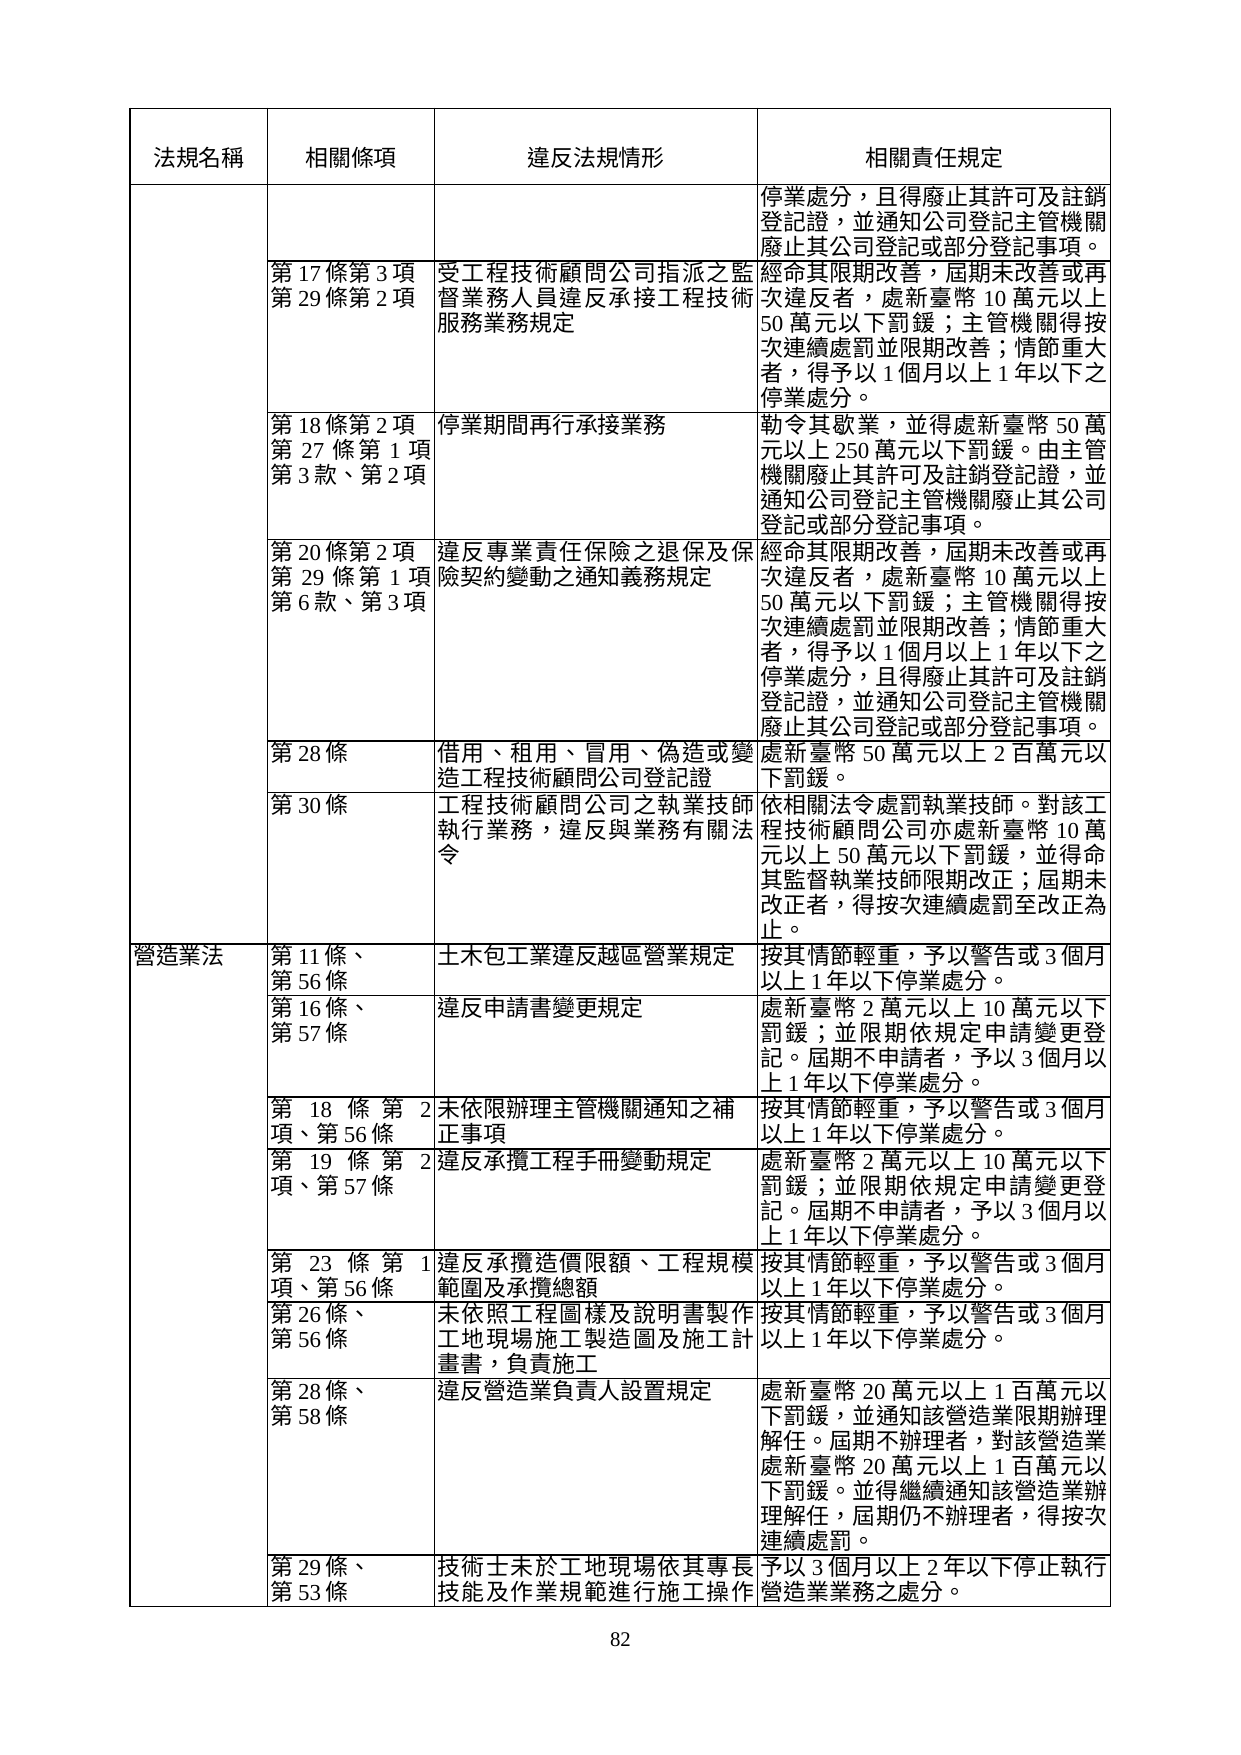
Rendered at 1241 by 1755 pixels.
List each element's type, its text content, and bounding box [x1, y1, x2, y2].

table_cell 土木包工業違反越區營業規定 [435, 945, 757, 995]
table_cell 第18條第2項 第27條第1項第3款、第2項 [268, 413, 434, 538]
table_cell 經命其限期改善，屆期未改善或再次違反者，處新臺幣10萬元以上50萬元以下罰鍰；主管機關得按次連續處罰並限期改善；情節重大者，得予以1個月以上1年以下之停業處分，且得廢止其許可及註銷登記證，並通知公司登記主管機關廢止其公司登記或部分登記事項。 [758, 540, 1110, 740]
table_cell 第23條第1項、第56條 [268, 1251, 434, 1301]
table_cell 違反專業責任保險之退保及保險契約變動之通知義務規定 [435, 540, 757, 740]
table_cell 違反承攬工程手冊變動規定 [435, 1150, 757, 1249]
table_cell 第26條、 第56條 [268, 1303, 434, 1377]
table_cell 第17條第3項 第29條第2項 [268, 262, 434, 412]
table_cell [435, 185, 757, 260]
table_cell 第19條第2項、第57條 [268, 1150, 434, 1249]
table_header 相關條項 [268, 109, 434, 184]
table_cell 處新臺幣2萬元以上10萬元以下罰鍰；並限期依規定申請變更登記。屆期不申請者，予以3個月以上1年以下停業處分。 [758, 1150, 1110, 1249]
table_cell [131, 185, 267, 943]
table_cell 停業期間再行承接業務 [435, 413, 757, 538]
table_cell 受工程技術顧問公司指派之監督業務人員違反承接工程技術服務業務規定 [435, 262, 757, 412]
table_cell 工程技術顧問公司之執業技師執行業務，違反與業務有關法令 [435, 793, 757, 943]
table_cell 第16條、 第57條 [268, 996, 434, 1096]
table_cell 按其情節輕重，予以警告或3個月以上1年以下停業處分。 [758, 1098, 1110, 1148]
table_cell 未依照工程圖樣及說明書製作工地現場施工製造圖及施工計畫書，負責施工 [435, 1303, 757, 1377]
table_cell 違反申請書變更規定 [435, 996, 757, 1096]
table_cell 處新臺幣50萬元以上2百萬元以下罰鍰。 [758, 742, 1110, 792]
table_cell 依相關法令處罰執業技師。對該工程技術顧問公司亦處新臺幣10萬元以上50萬元以下罰鍰，並得命其監督執業技師限期改正；屆期未改正者，得按次連續處罰至改正為止。 [758, 793, 1110, 943]
table_cell 第20條第2項 第29條第1項第6款、第3項 [268, 540, 434, 740]
table_cell 第28條、 第58條 [268, 1379, 434, 1554]
table_header 法規名稱 [131, 109, 267, 184]
table_cell 技術士未於工地現場依其專長技能及作業規範進行施工操作 [435, 1556, 757, 1606]
table_cell 違反承攬造價限額、工程規模範圍及承攬總額 [435, 1251, 757, 1301]
table_cell [268, 185, 434, 260]
table_cell 經命其限期改善，屆期未改善或再次違反者，處新臺幣10萬元以上50萬元以下罰鍰；主管機關得按次連續處罰並限期改善；情節重大者，得予以1個月以上1年以下之停業處分。 [758, 262, 1110, 412]
table_cell 第18條第2項、第56條 [268, 1098, 434, 1148]
table_cell 第29條、 第53條 [268, 1556, 434, 1606]
table_cell 借用、租用、冒用、偽造或變造工程技術顧問公司登記證 [435, 742, 757, 792]
table_cell 營造業法 [131, 945, 267, 1606]
table_cell 第11條、 第56條 [268, 945, 434, 995]
table_cell 停業處分，且得廢止其許可及註銷登記證，並通知公司登記主管機關廢止其公司登記或部分登記事項。 [758, 185, 1110, 260]
table_cell 予以3個月以上2年以下停止執行營造業業務之處分。 [758, 1556, 1110, 1606]
table_cell 勒令其歇業，並得處新臺幣50萬元以上250萬元以下罰鍰。由主管機關廢止其許可及註銷登記證，並通知公司登記主管機關廢止其公司登記或部分登記事項。 [758, 413, 1110, 538]
table_cell 按其情節輕重，予以警告或3個月以上1年以下停業處分。 [758, 1251, 1110, 1301]
table_cell 第28條 [268, 742, 434, 792]
table_cell 未依限辦理主管機關通知之補正事項 [435, 1098, 757, 1148]
table_cell 處新臺幣2萬元以上10萬元以下罰鍰；並限期依規定申請變更登記。屆期不申請者，予以3個月以上1年以下停業處分。 [758, 996, 1110, 1096]
table_header 相關責任規定 [758, 109, 1110, 184]
table_cell 第30條 [268, 793, 434, 943]
table_cell 按其情節輕重，予以警告或3個月以上1年以下停業處分。 [758, 1303, 1110, 1377]
table_header 違反法規情形 [435, 109, 757, 184]
table_cell 違反營造業負責人設置規定 [435, 1379, 757, 1554]
table_cell 處新臺幣20萬元以上1百萬元以下罰鍰，並通知該營造業限期辦理解任。屆期不辦理者，對該營造業處新臺幣20萬元以上1百萬元以下罰鍰。並得繼續通知該營造業辦理解任，屆期仍不辦理者，得按次連續處罰。 [758, 1379, 1110, 1554]
table_cell 按其情節輕重，予以警告或3個月以上1年以下停業處分。 [758, 945, 1110, 995]
